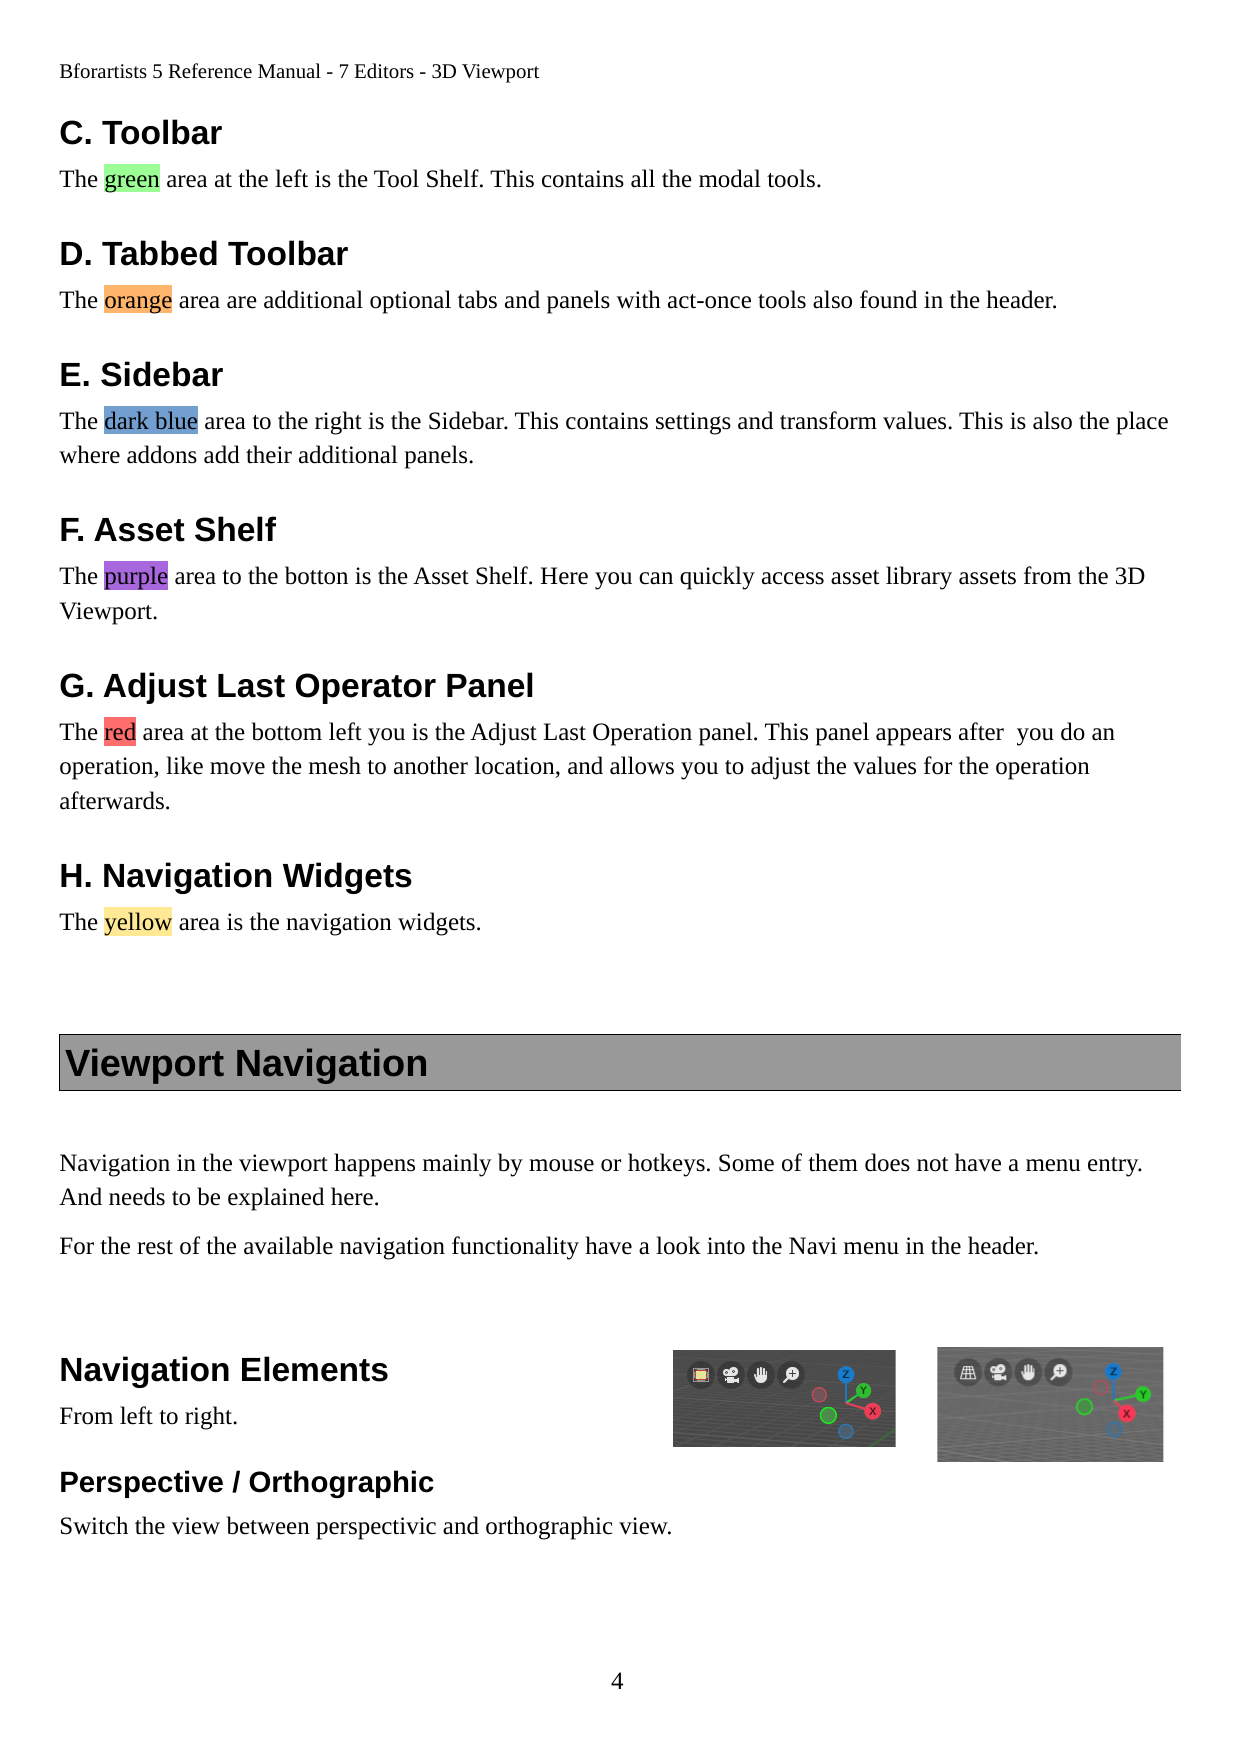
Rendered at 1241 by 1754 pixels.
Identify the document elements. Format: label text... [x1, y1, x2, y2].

text The yellow area is the navigation widgets. [59, 907, 1181, 936]
text The orange area are additional optional tabs and panels with act-once tools also found in the header. [59, 285, 1181, 313]
text The red area at the bottom left you is the Adjust Last Operation panel. This panel appears after you do an operation, like move the mesh to another location, and allows you to adjust the values for the operation afterwards. [59, 717, 1181, 814]
text For the rest of the available navigation functionality have a look into the Navi menu in the header. [59, 1231, 1181, 1260]
subtitle D. Tabbed Toolbar [59, 234, 1181, 272]
subtitle H. Navigation Widgets [59, 856, 1181, 894]
picture [673, 1350, 896, 1447]
picture [937, 1347, 1164, 1462]
text [896, 1401, 937, 1430]
text Navigation in the viewport happens mainly by mouse or hotkeys. Some of them does not have a menu entry. And needs to be explained here. [59, 1148, 1181, 1211]
text From left to right. [59, 1401, 673, 1430]
subtitle [896, 1350, 937, 1389]
subtitle E. Sidebar [59, 355, 1181, 393]
subtitle Navigation Elements [59, 1350, 673, 1389]
subtitle [1164, 1350, 1181, 1389]
subtitle C. Toolbar [59, 113, 1181, 151]
text The purple area to the botton is the Asset Shelf. Here you can quickly access asset library assets from the 3D Viewport. [59, 561, 1181, 624]
text The green area at the left is the Tool Shelf. This contains all the modal tools. [59, 164, 1181, 192]
text The dark blue area to the right is the Sidebar. This contains settings and transform values. This is also the place where addons add their additional panels. [59, 406, 1181, 469]
table_header Viewport Navigation [60, 1035, 1181, 1090]
subtitle F. Asset Shelf [59, 510, 1181, 549]
text [1164, 1401, 1181, 1430]
text Switch the view between perspectivic and orthographic view. [59, 1511, 1181, 1540]
subtitle G. Adjust Last Operator Panel [59, 666, 1181, 704]
subtitle Perspective / Orthographic [59, 1465, 1181, 1499]
